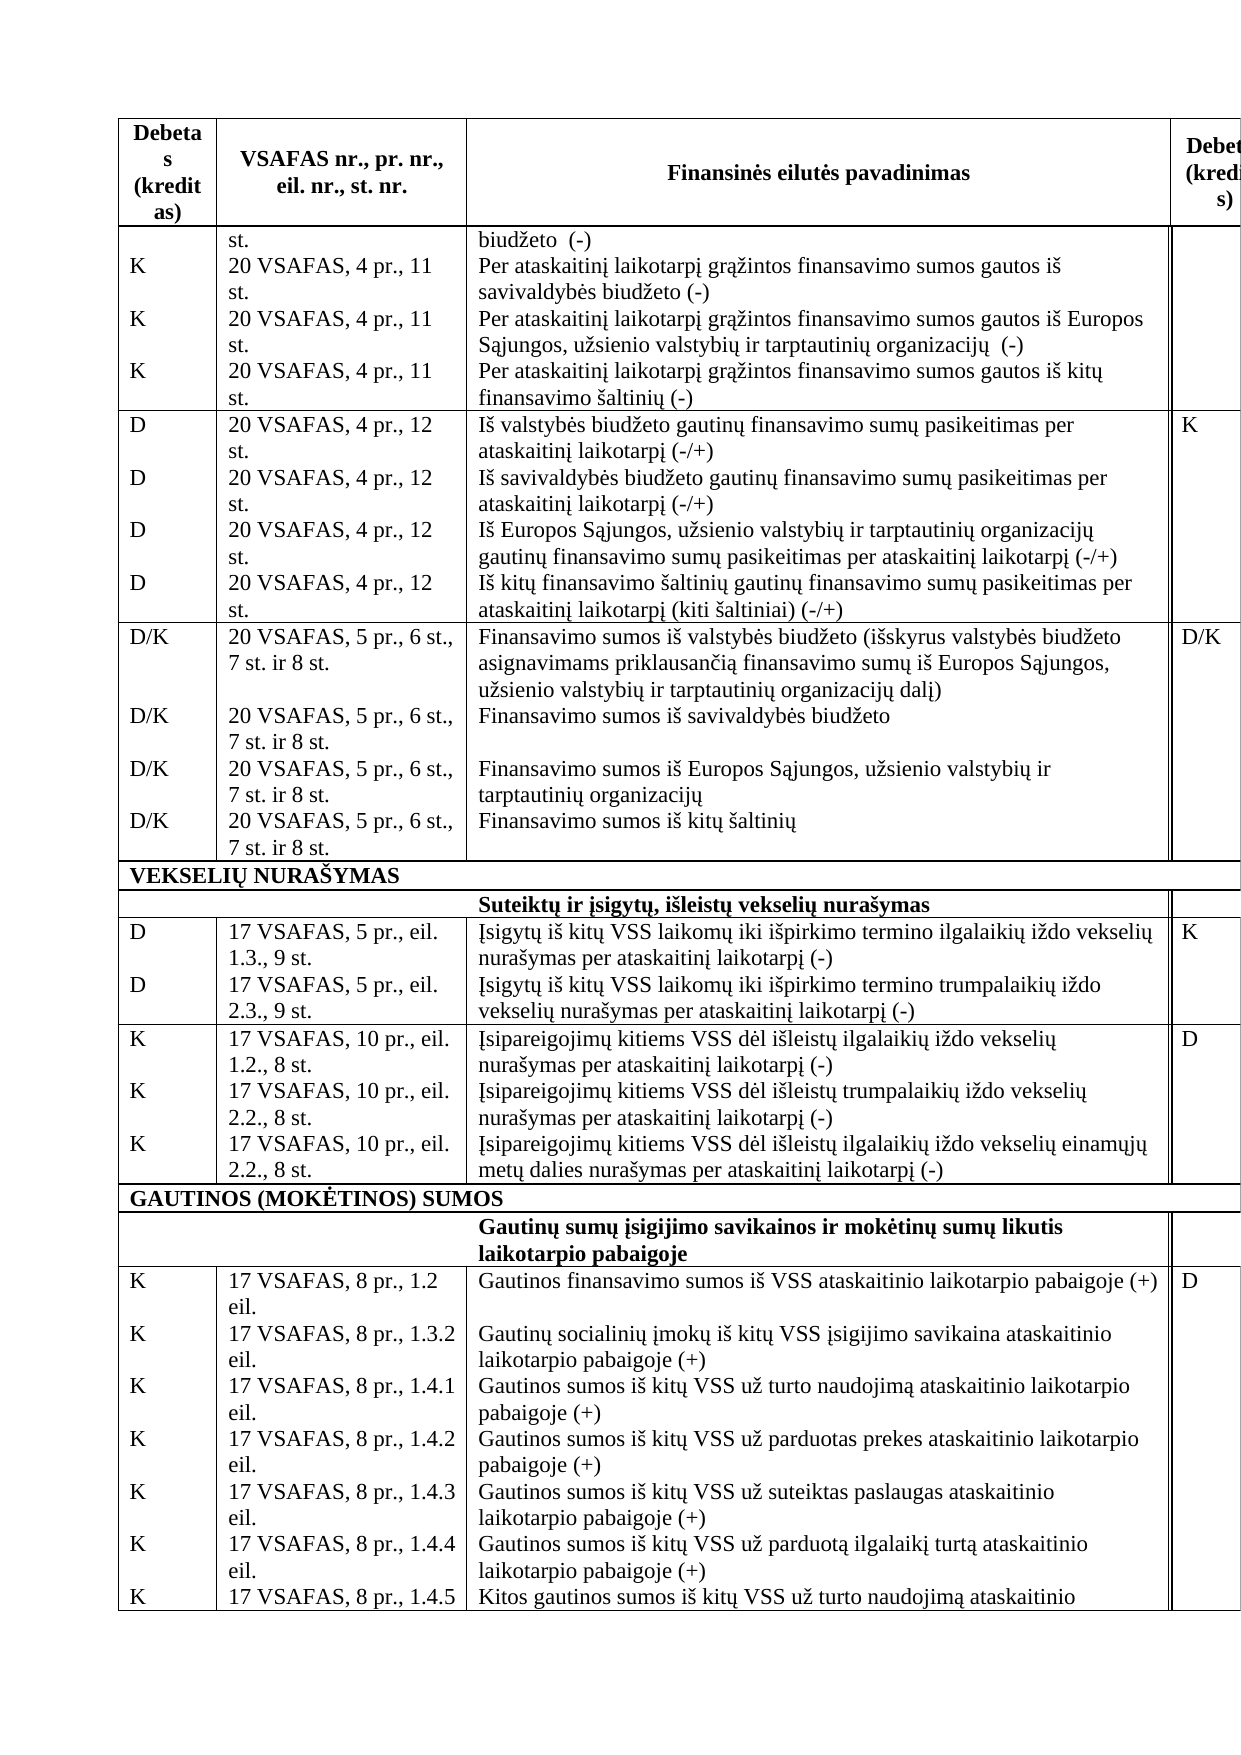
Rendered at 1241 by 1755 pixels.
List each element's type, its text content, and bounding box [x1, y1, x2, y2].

table_cell Finansavimo sumos iš Europos Sąjungos, užsienio valstybių ir tarptautinių organizacijų [467, 755, 1168, 807]
table_cell 17 VSAFAS, 8 pr., 1.4.3 eil. [217, 1478, 466, 1531]
table_cell [1173, 1320, 1240, 1372]
table_cell [1173, 1213, 1240, 1266]
table_cell D [119, 918, 216, 971]
table_cell D/K [119, 755, 216, 807]
table_cell Finansavimo sumos iš savivaldybės biudžeto [467, 702, 1168, 755]
table_cell GAUTINOS (MOKĖTINOS) SUMOS [119, 1185, 1240, 1211]
table_cell Įsigytų iš kitų VSS laikomų iki išpirkimo termino trumpalaikių iždo vekselių nurašymas per ataskaitinį laikotarpį (-) [467, 971, 1168, 1023]
table_cell 20 VSAFAS, 4 pr., 12 st. [217, 517, 466, 569]
table_cell K [119, 1130, 216, 1183]
table_cell [1173, 1373, 1240, 1425]
table_cell [1173, 358, 1240, 410]
table_cell Gautinos sumos iš kitų VSS už parduotą ilgalaikį turtą ataskaitinio laikotarpio pabaigoje (+) [467, 1531, 1168, 1583]
table_cell 20 VSAFAS, 4 pr., 12 st. [217, 569, 466, 622]
table_cell D [119, 411, 216, 464]
table_cell [1173, 464, 1240, 517]
table_cell K [119, 1478, 216, 1531]
table_cell Gautinos finansavimo sumos iš VSS ataskaitinio laikotarpio pabaigoje (+) [467, 1267, 1168, 1320]
table_cell K [119, 1320, 216, 1372]
table_cell D/K [119, 623, 216, 702]
table_cell K [119, 305, 216, 357]
table_cell D/K [119, 702, 216, 755]
table_cell VEKSELIŲ NURAŠYMAS [119, 862, 1240, 889]
table_cell [1173, 891, 1240, 917]
table_cell Finansavimo sumos iš valstybės biudžeto (išskyrus valstybės biudžeto asignavimams priklausančią finansavimo sumų iš Europos Sąjungos, užsienio valstybių ir tarptautinių organizacijų dalį) [467, 623, 1168, 702]
table_cell [119, 1213, 217, 1266]
table_cell Iš Europos Sąjungos, užsienio valstybių ir tarptautinių organizacijų gautinų finansavimo sumų pasikeitimas per ataskaitinį laikotarpį (-/+) [467, 517, 1168, 569]
table_cell K [119, 1531, 216, 1583]
table_cell D [119, 971, 216, 1023]
table_cell D [1173, 1025, 1240, 1077]
table_cell [1173, 1478, 1240, 1531]
table_cell 20 VSAFAS, 5 pr., 6 st., 7 st. ir 8 st. [217, 623, 466, 702]
table_cell [1173, 1583, 1240, 1609]
table_cell 17 VSAFAS, 8 pr., 1.4.2 eil. [217, 1425, 466, 1478]
table_cell st. [217, 227, 466, 252]
table_cell [1173, 1077, 1240, 1130]
table_cell 17 VSAFAS, 10 pr., eil. 1.2., 8 st. [217, 1025, 466, 1077]
table_cell K [119, 1373, 216, 1425]
table_cell 17 VSAFAS, 8 pr., 1.4.1 eil. [217, 1373, 466, 1425]
table_cell 17 VSAFAS, 5 pr., eil. 1.3., 9 st. [217, 918, 466, 971]
table_cell D [1173, 1267, 1240, 1320]
table_cell 20 VSAFAS, 5 pr., 6 st., 7 st. ir 8 st. [217, 808, 466, 860]
table_cell Gautinų sumų įsigijimo savikainos ir mokėtinų sumų likutis laikotarpio pabaigoje [467, 1213, 1168, 1266]
table_cell K [1173, 918, 1240, 971]
table_cell [217, 1213, 467, 1266]
table_cell D [119, 517, 216, 569]
table_cell 20 VSAFAS, 4 pr., 11 st. [217, 252, 466, 305]
table_cell K [119, 1267, 216, 1320]
table_cell D/K [119, 808, 216, 860]
table_cell Iš valstybės biudžeto gautinų finansavimo sumų pasikeitimas per ataskaitinį laikotarpį (-/+) [467, 411, 1168, 464]
table_cell [1173, 702, 1240, 755]
table_cell [1173, 1531, 1240, 1583]
table_cell 17 VSAFAS, 5 pr., eil. 2.3., 9 st. [217, 971, 466, 1023]
table_cell 20 VSAFAS, 5 pr., 6 st., 7 st. ir 8 st. [217, 755, 466, 807]
table_cell K [119, 1583, 216, 1609]
table_cell Įsipareigojimų kitiems VSS dėl išleistų trumpalaikių iždo vekselių nurašymas per ataskaitinį laikotarpį (-) [467, 1077, 1168, 1130]
table_cell 20 VSAFAS, 4 pr., 11 st. [217, 305, 466, 357]
table_cell Įsipareigojimų kitiems VSS dėl išleistų ilgalaikių iždo vekselių einamųjų metų dalies nurašymas per ataskaitinį laikotarpį (-) [467, 1130, 1168, 1183]
table_header VSAFAS nr., pr. nr., eil. nr., st. nr. [217, 119, 466, 224]
table_cell Įsipareigojimų kitiems VSS dėl išleistų ilgalaikių iždo vekselių nurašymas per ataskaitinį laikotarpį (-) [467, 1025, 1168, 1077]
table_cell Gautinos sumos iš kitų VSS už turto naudojimą ataskaitinio laikotarpio pabaigoje (+) [467, 1373, 1168, 1425]
table_cell Per ataskaitinį laikotarpį grąžintos finansavimo sumos gautos iš Europos Sąjungos, užsienio valstybių ir tarptautinių organizacijų (-) [467, 305, 1168, 357]
table_cell Gautinos sumos iš kitų VSS už suteiktas paslaugas ataskaitinio laikotarpio pabaigoje (+) [467, 1478, 1168, 1531]
table_cell K [119, 1025, 216, 1077]
table_cell 20 VSAFAS, 4 pr., 12 st. [217, 411, 466, 464]
table_cell Kitos gautinos sumos iš kitų VSS už turto naudojimą ataskaitinio [467, 1583, 1168, 1609]
table_cell D [119, 464, 216, 517]
table_cell Per ataskaitinį laikotarpį grąžintos finansavimo sumos gautos iš kitų finansavimo šaltinių (-) [467, 358, 1168, 410]
table_cell 17 VSAFAS, 8 pr., 1.3.2 eil. [217, 1320, 466, 1372]
table_cell Iš savivaldybės biudžeto gautinų finansavimo sumų pasikeitimas per ataskaitinį laikotarpį (-/+) [467, 464, 1168, 517]
table_cell 17 VSAFAS, 8 pr., 1.2 eil. [217, 1267, 466, 1320]
table_cell K [119, 1077, 216, 1130]
table_cell K [119, 252, 216, 305]
table_cell Įsigytų iš kitų VSS laikomų iki išpirkimo termino ilgalaikių iždo vekselių nurašymas per ataskaitinį laikotarpį (-) [467, 918, 1168, 971]
table_header Debetas (kreditas) [119, 119, 216, 224]
table_cell [1173, 755, 1240, 807]
table_cell Gautinos sumos iš kitų VSS už parduotas prekes ataskaitinio laikotarpio pabaigoje (+) [467, 1425, 1168, 1478]
table_cell Gautinų socialinių įmokų iš kitų VSS įsigijimo savikaina ataskaitinio laikotarpio pabaigoje (+) [467, 1320, 1168, 1372]
table_cell [1173, 1425, 1240, 1478]
table_cell Per ataskaitinį laikotarpį grąžintos finansavimo sumos gautos iš savivaldybės biudžeto (-) [467, 252, 1168, 305]
table_cell [1173, 517, 1240, 569]
table_cell 17 VSAFAS, 8 pr., 1.4.5 [217, 1583, 466, 1609]
table_header Debetas (kreditas) [1171, 119, 1240, 224]
table_cell [1173, 971, 1240, 1023]
table_cell [217, 891, 467, 917]
table_cell 17 VSAFAS, 10 pr., eil. 2.2., 8 st. [217, 1077, 466, 1130]
table_cell Iš kitų finansavimo šaltinių gautinų finansavimo sumų pasikeitimas per ataskaitinį laikotarpį (kiti šaltiniai) (-/+) [467, 569, 1168, 622]
table_cell 17 VSAFAS, 8 pr., 1.4.4 eil. [217, 1531, 466, 1583]
table_cell [1173, 252, 1240, 305]
table_cell [1173, 569, 1240, 622]
table_cell [119, 227, 216, 252]
table_cell [1173, 227, 1240, 252]
table_cell K [119, 1425, 216, 1478]
table_cell K [1173, 411, 1240, 464]
table_cell D [119, 569, 216, 622]
table_cell D/K [1173, 623, 1240, 702]
table_cell biudžeto (-) [467, 227, 1168, 252]
table_cell 20 VSAFAS, 5 pr., 6 st., 7 st. ir 8 st. [217, 702, 466, 755]
table_cell 20 VSAFAS, 4 pr., 11 st. [217, 358, 466, 410]
table_cell [1173, 808, 1240, 860]
table_cell [1173, 305, 1240, 357]
table_cell Suteiktų ir įsigytų, išleistų vekselių nurašymas [467, 891, 1168, 917]
table_cell K [119, 358, 216, 410]
table_cell 20 VSAFAS, 4 pr., 12 st. [217, 464, 466, 517]
table_cell [1173, 1130, 1240, 1183]
table_cell Finansavimo sumos iš kitų šaltinių [467, 808, 1168, 860]
table_cell 17 VSAFAS, 10 pr., eil. 2.2., 8 st. [217, 1130, 466, 1183]
table_header Finansinės eilutės pavadinimas [467, 119, 1170, 224]
table_cell [119, 891, 217, 917]
